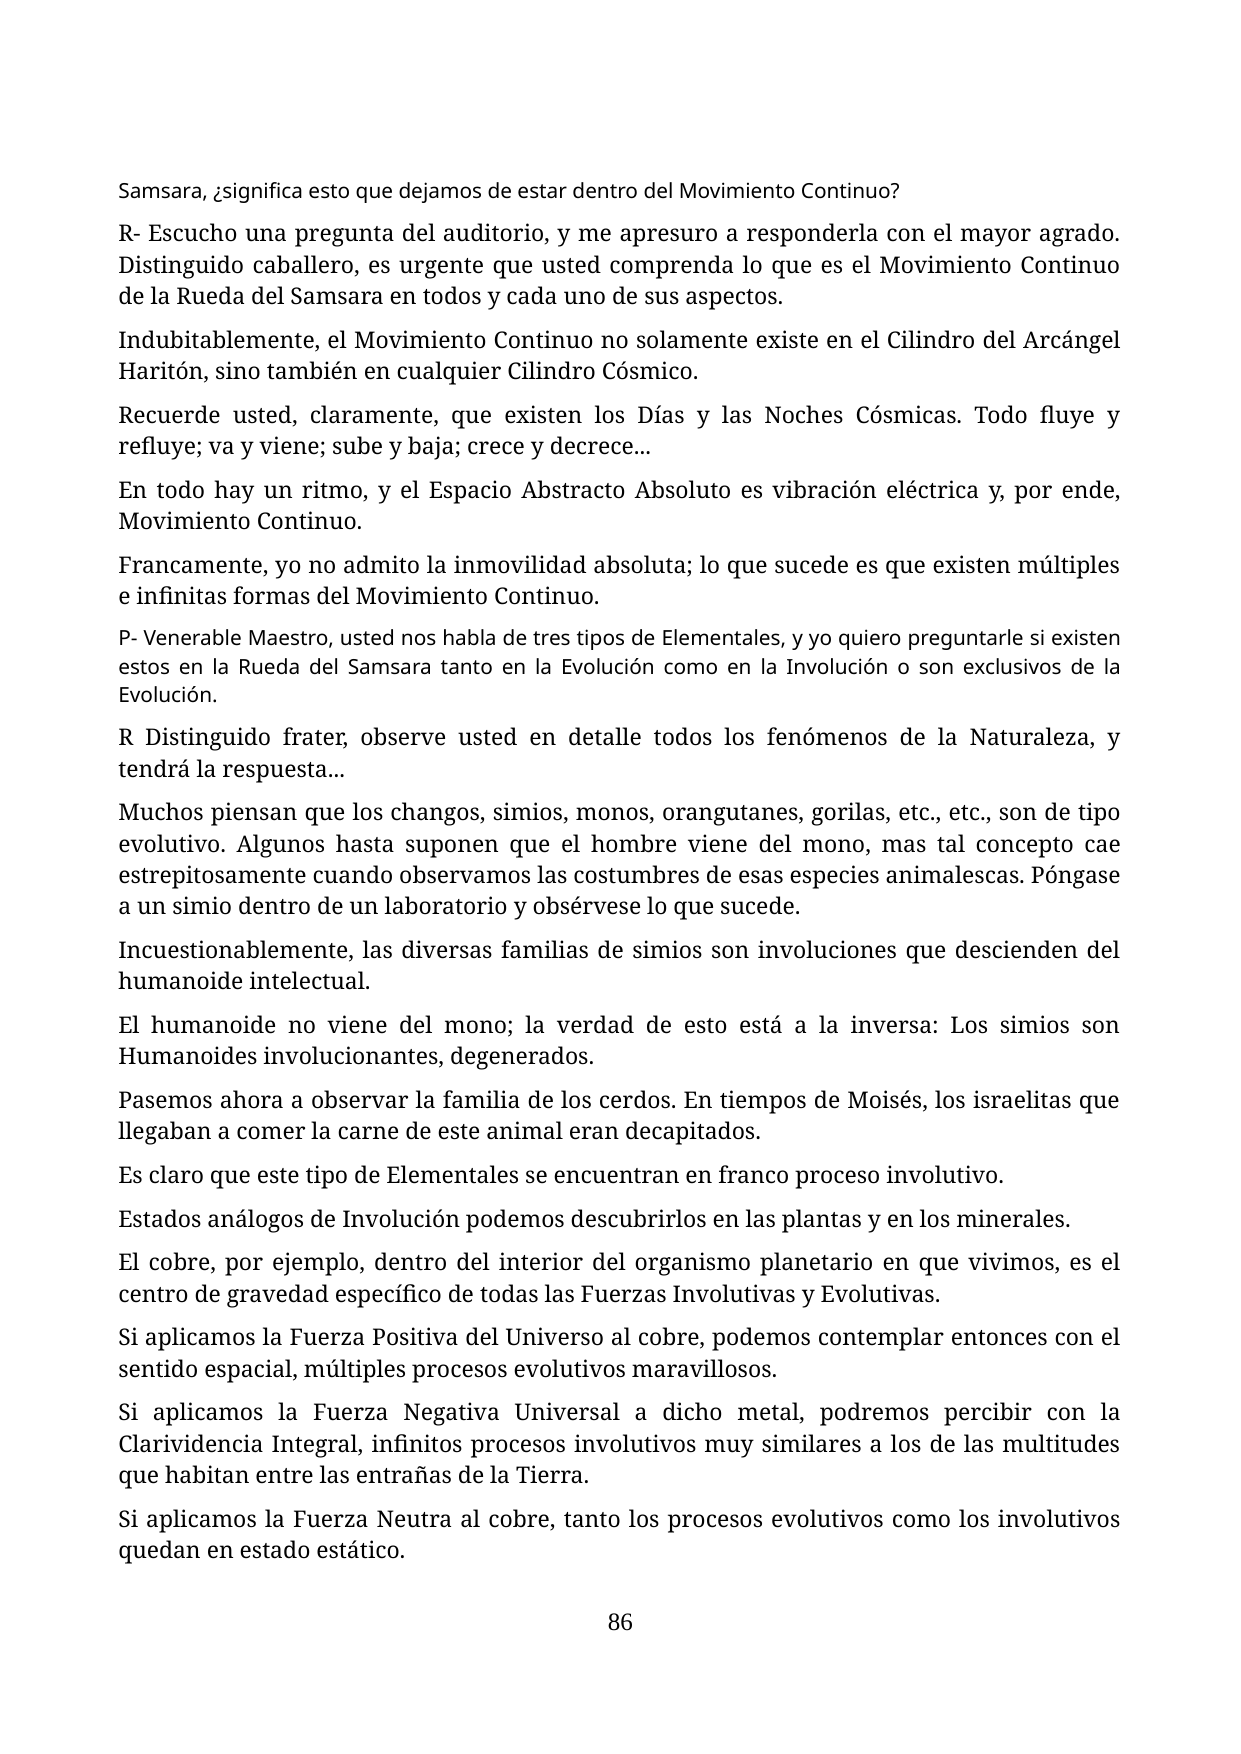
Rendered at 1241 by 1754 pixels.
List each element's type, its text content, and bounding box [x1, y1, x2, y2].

text Recuerde usted, claramente, que existen los Días y las Noches Cósmicas. Todo fluye y refluye; va y viene; sube y baja; crece y decrece... [118, 398, 1122, 461]
text R- Escucho una pregunta del auditorio, y me apresuro a responderla con el mayor agrado. Distinguido caballero, es urgente que usted comprenda lo que es el Movimiento Continuo de la Rueda del Samsara en todos y cada uno de sus aspectos. [118, 217, 1122, 311]
text Muchos piensan que los changos, simios, monos, orangutanes, gorilas, etc., etc., son de tipo evolutivo. Algunos hasta suponen que el hombre viene del mono, mas tal concepto cae estrepitosamente cuando observamos las costumbres de esas especies animalescas. Póngase a un simio dentro de un laboratorio y obsérvese lo que sucede. [118, 796, 1122, 921]
text El humanoide no viene del mono; la verdad de esto está a la inversa: Los simios son Humanoides involucionantes, degenerados. [118, 1009, 1122, 1071]
text Samsara, ¿significa esto que dejamos de estar dentro del Movimiento Continuo? [118, 176, 1122, 205]
text Si aplicamos la Fuerza Neutra al cobre, tanto los procesos evolutivos como los involutivos quedan en estado estático. [118, 1503, 1122, 1565]
text Si aplicamos la Fuerza Positiva del Universo al cobre, podemos contemplar entonces con el sentido espacial, múltiples procesos evolutivos maravillosos. [118, 1321, 1122, 1384]
text Francamente, yo no admito la inmovilidad absoluta; lo que sucede es que existen múltiples e infinitas formas del Movimiento Continuo. [118, 548, 1122, 611]
text En todo hay un ritmo, y el Espacio Abstracto Absoluto es vibración eléctrica y, por ende, Movimiento Continuo. [118, 473, 1122, 536]
text El cobre, por ejemplo, dentro del interior del organismo planetario en que vivimos, es el centro de gravedad específico de todas las Fuerzas Involutivas y Evolutivas. [118, 1246, 1122, 1309]
text Indubitablemente, el Movimiento Continuo no solamente existe en el Cilindro del Arcángel Haritón, sino también en cualquier Cilindro Cósmico. [118, 323, 1122, 386]
text Es claro que este tipo de Elementales se encuentran en franco proceso involutivo. [118, 1159, 1122, 1190]
text Estados análogos de Involución podemos descubrirlos en las plantas y en los minerales. [118, 1203, 1122, 1234]
text Si aplicamos la Fuerza Negativa Universal a dicho metal, podremos percibir con la Clarividencia Integral, infinitos procesos involutivos muy similares a los de las multitudes que habitan entre las entrañas de la Tierra. [118, 1396, 1122, 1490]
text P- Venerable Maestro, usted nos habla de tres tipos de Elementales, y yo quiero preguntarle si existen estos en la Rueda del Samsara tanto en la Evolución como en la Involución o son exclusivos de la Evolución. [118, 623, 1122, 709]
text R Distinguido frater, observe usted en detalle todos los fenómenos de la Naturaleza, y tendrá la respuesta... [118, 721, 1122, 784]
text Pasemos ahora a observar la familia de los cerdos. En tiempos de Moisés, los israelitas que llegaban a comer la carne de este animal eran decapitados. [118, 1084, 1122, 1146]
text Incuestionablemente, las diversas familias de simios son involuciones que descienden del humanoide intelectual. [118, 934, 1122, 996]
